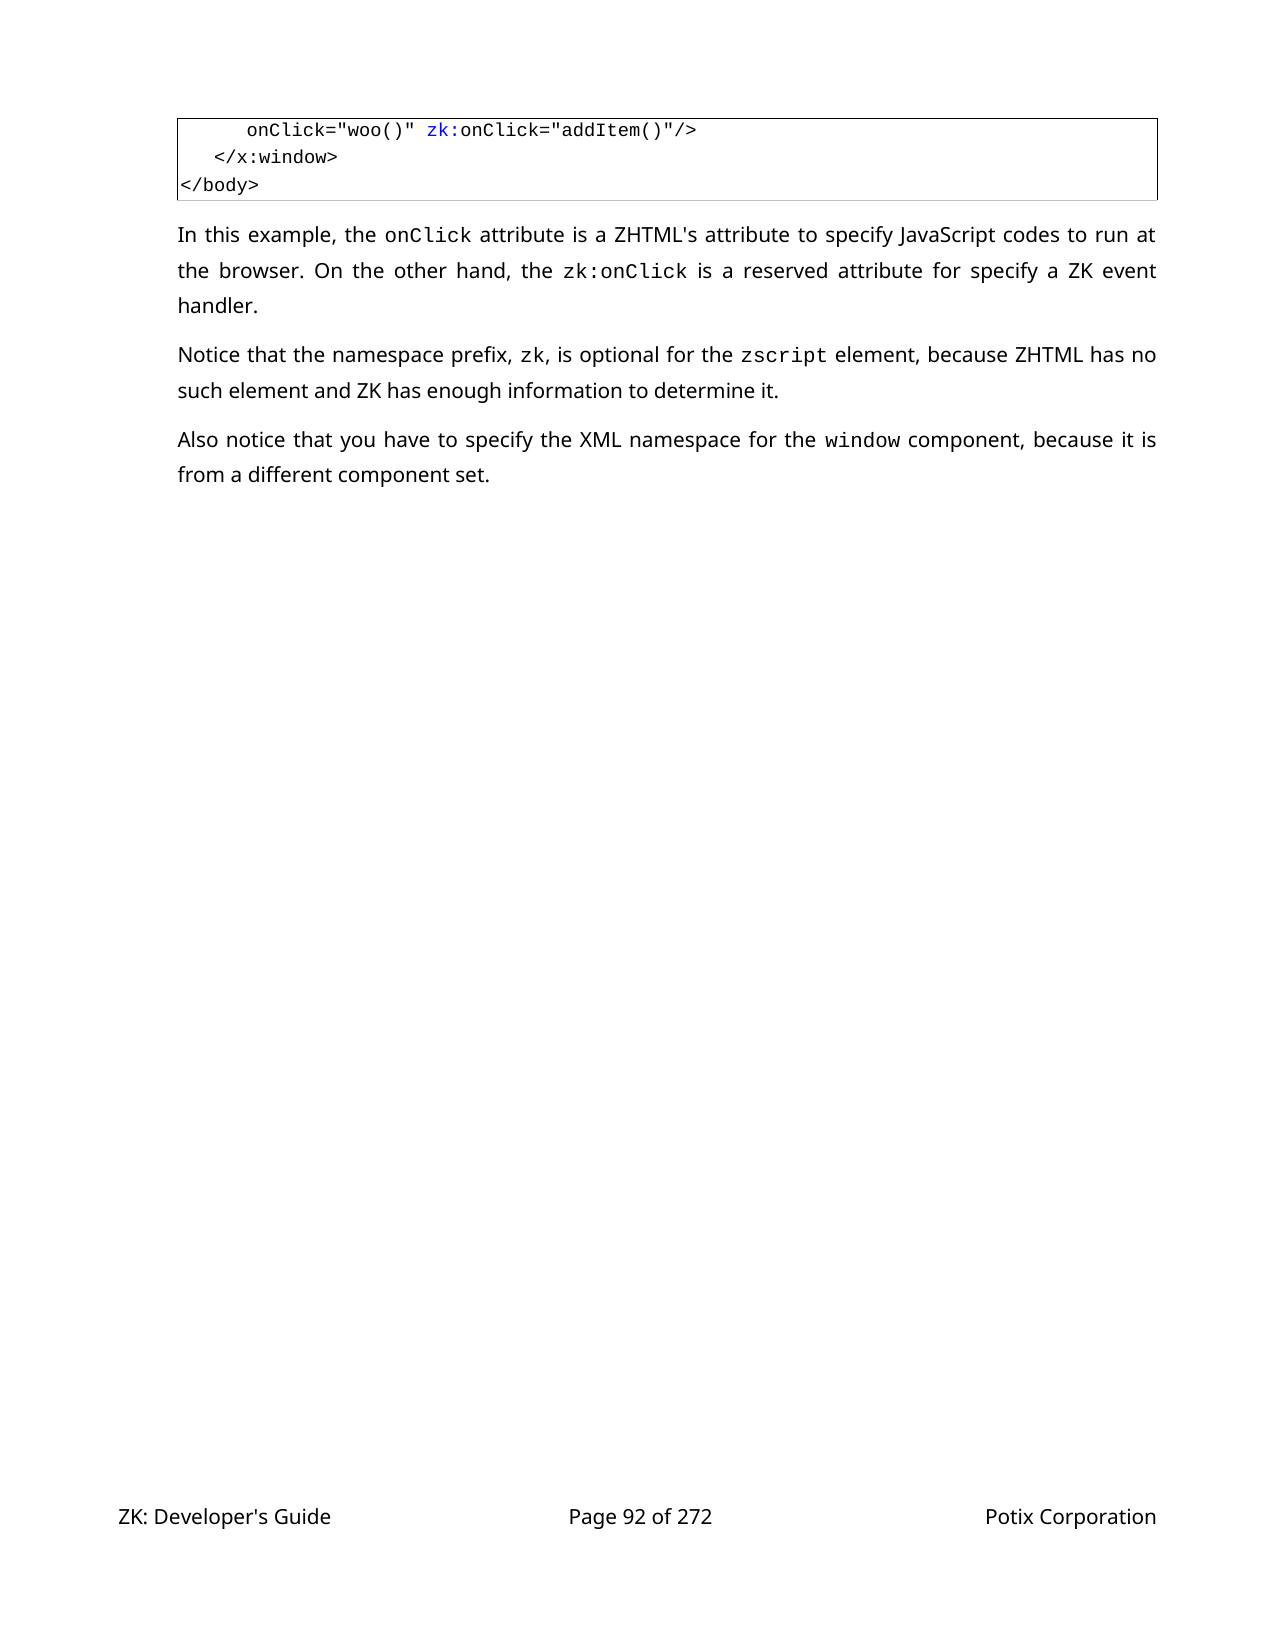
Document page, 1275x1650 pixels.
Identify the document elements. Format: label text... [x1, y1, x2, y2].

text Also notice that you have to specify the XML namespace for the window component, because it is from a different component set. [177, 425, 1157, 488]
text In this example, the onClick attribute is a ZHTML's attribute to specify JavaScript codes to run at the browser. On the other hand, the zk:onClick is a reserved attribute for specify a ZK event handler. [177, 220, 1157, 320]
text </x:window> [178, 145, 1157, 169]
text </body> [178, 172, 1157, 200]
text onClick="woo()" zk:onClick="addItem()"/> [178, 119, 1157, 142]
text Notice that the namespace prefix, zk, is optional for the zscript element, because ZHTML has no such element and ZK has enough information to determine it. [177, 340, 1157, 404]
